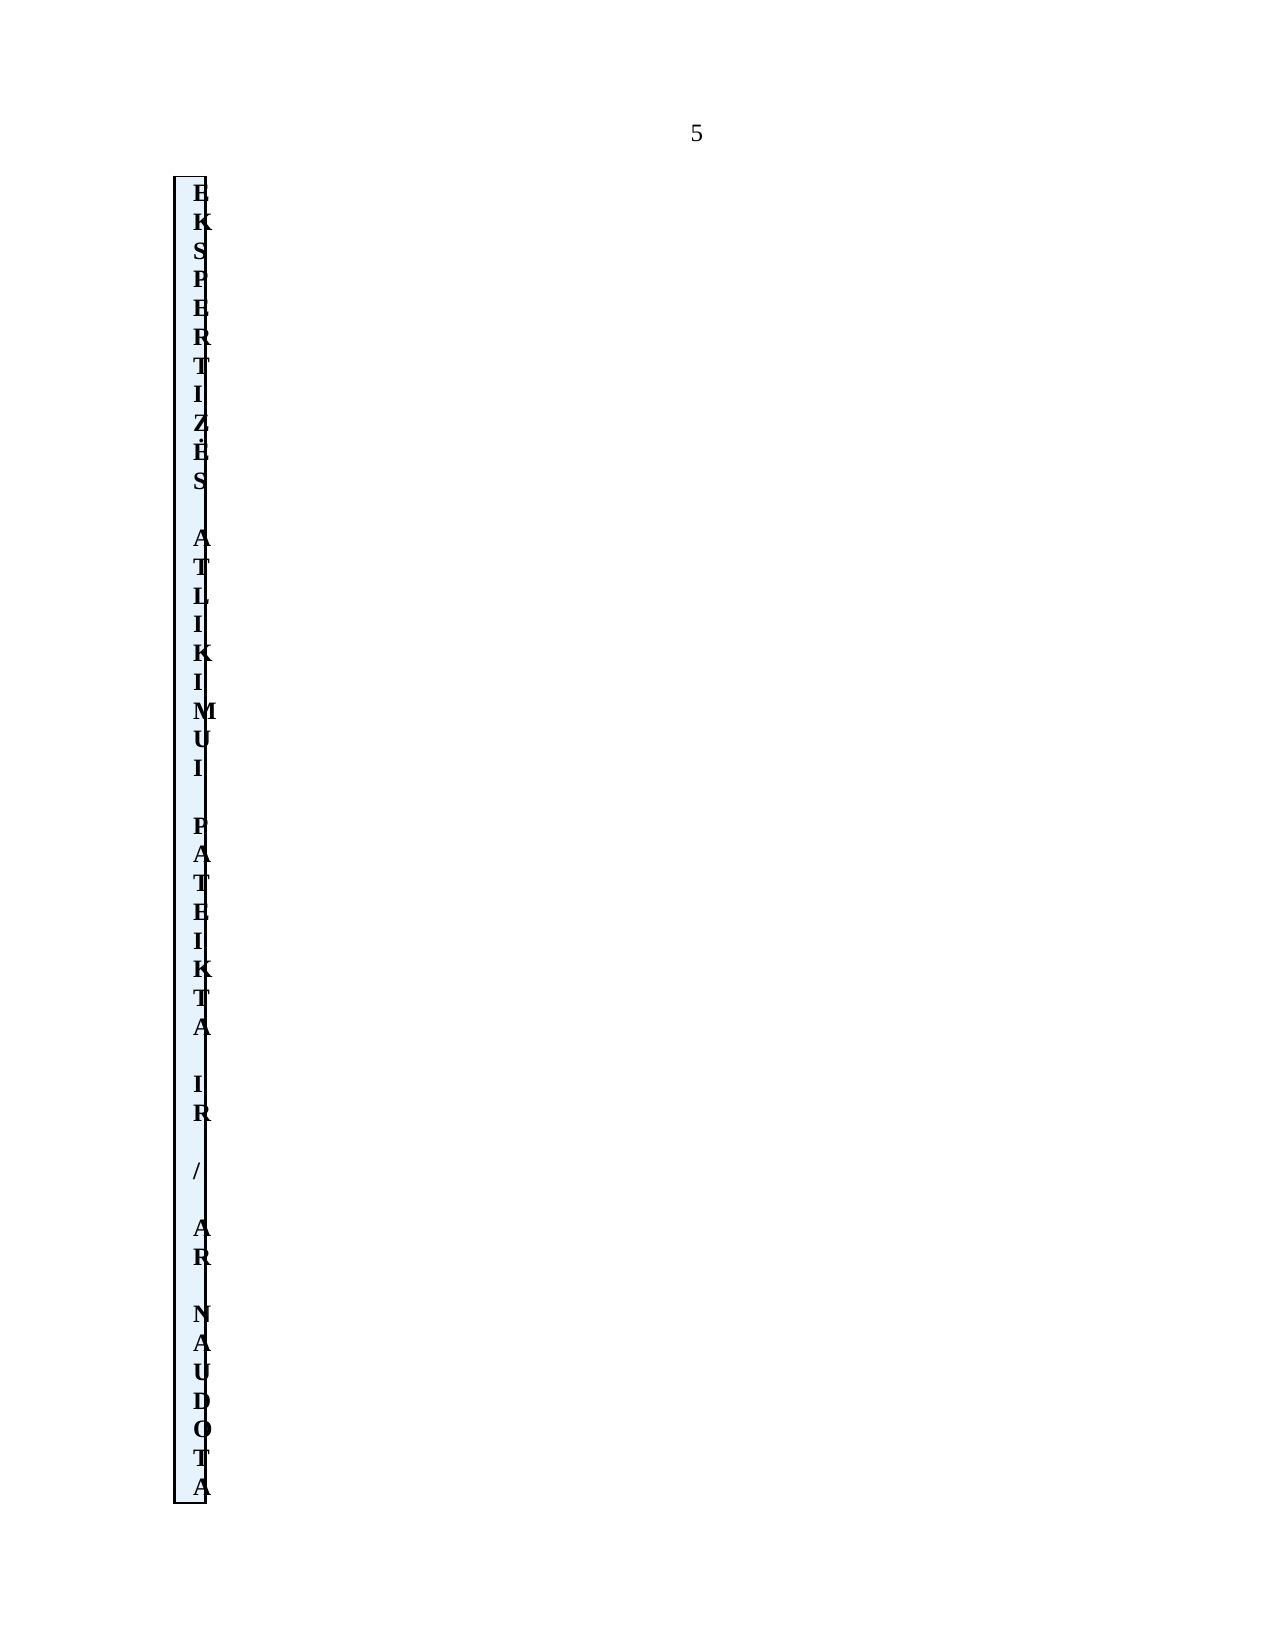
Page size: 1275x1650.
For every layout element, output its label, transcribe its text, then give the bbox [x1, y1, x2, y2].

table_cell Ekspertizės atlikimui pateikta ir / ar naudota [182, 177, 204, 1502]
table_cell 4. [176, 177, 182, 1502]
